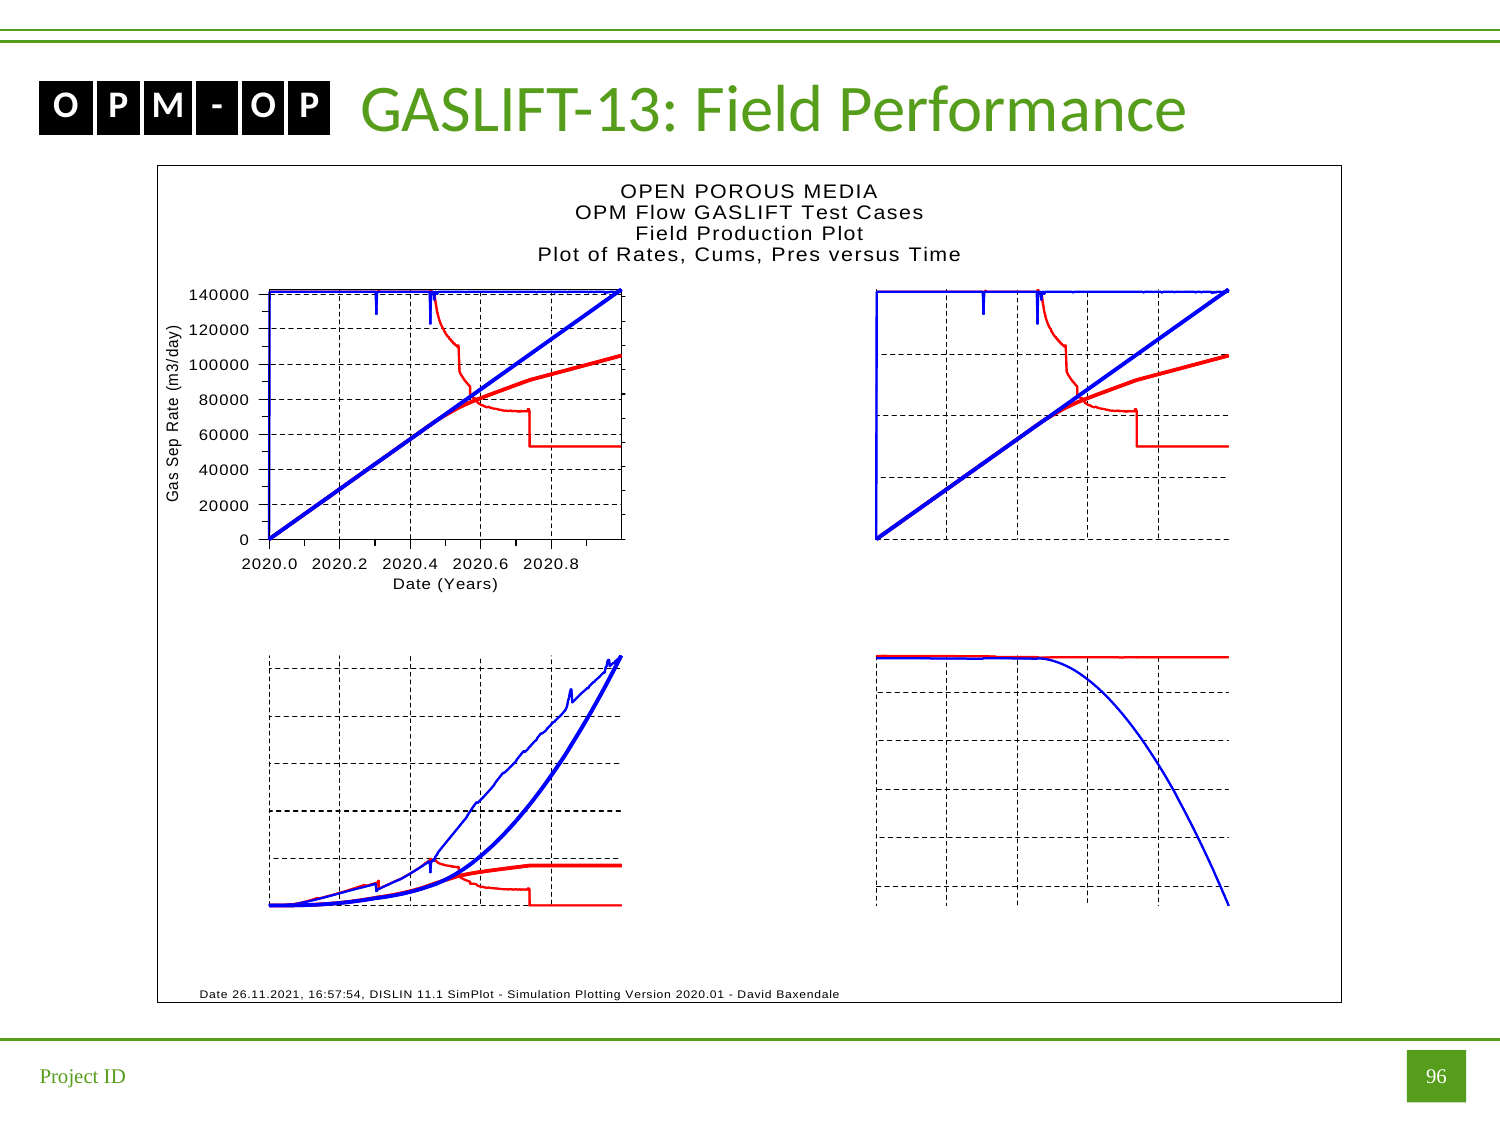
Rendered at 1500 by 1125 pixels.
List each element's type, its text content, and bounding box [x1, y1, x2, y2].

picture [157, 165, 1343, 1004]
title GASLIFT-13: Field Performance [360, 77, 1425, 153]
